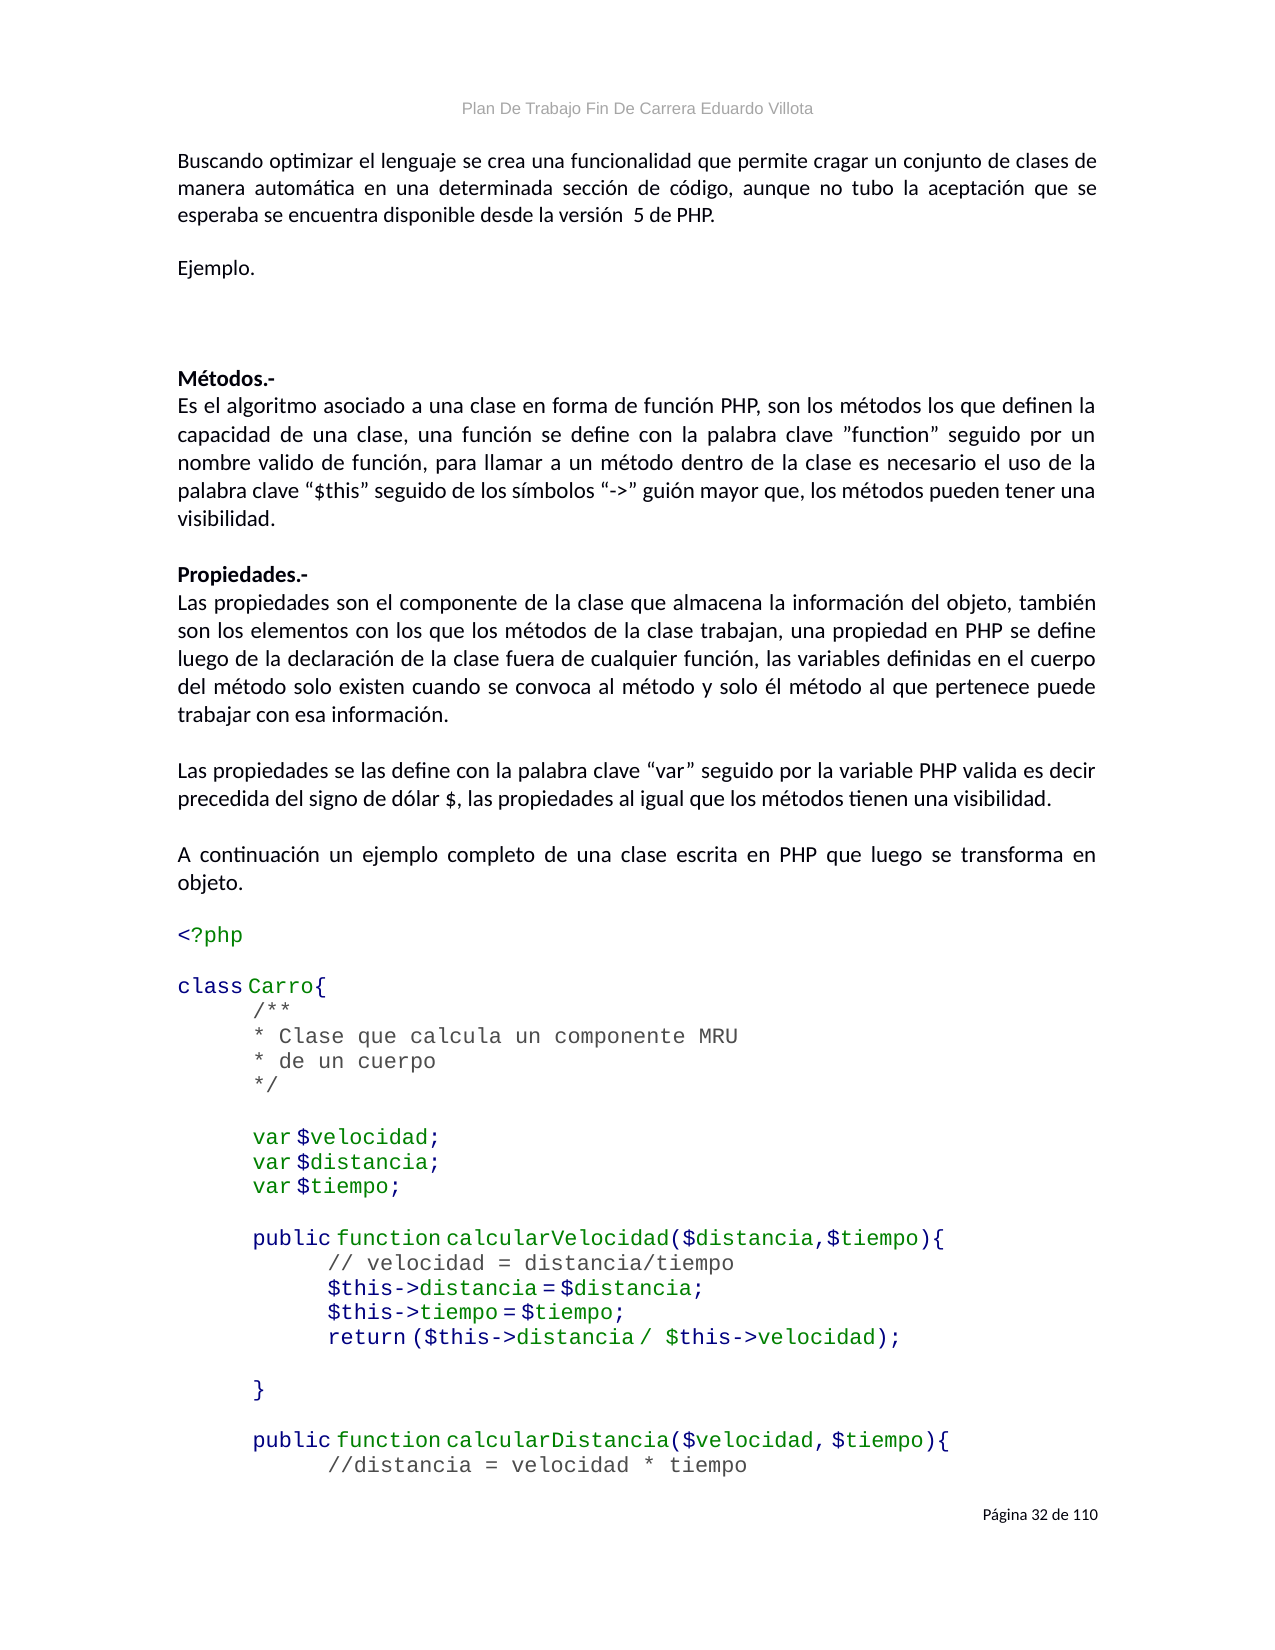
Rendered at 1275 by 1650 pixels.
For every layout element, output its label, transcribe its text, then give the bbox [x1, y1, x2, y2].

text Es el algoritmo asociado a una clase en forma de función PHP, son los métodos los que definen la capacidad de una clase, una función se define con la palabra clave ”function” seguido por un nombre valido de función, para llamar a un método dentro de la clase es necesario el uso de la palabra clave “$this” seguido de los símbolos “->” guión mayor que, los métodos pueden tener una visibilidad. [177, 392, 1098, 532]
text return ($this->distancia / $this->velocidad); [177, 1326, 1098, 1351]
text public function calcularDistancia($velocidad, $tiempo){ [177, 1429, 1098, 1454]
text /** [177, 1000, 1098, 1025]
text Propiedades.- [177, 560, 1098, 588]
text */ [177, 1075, 1098, 1099]
text <?php [177, 924, 1098, 949]
text class Carro{ [177, 976, 1098, 1000]
text } [177, 1378, 1098, 1403]
text A continuación un ejemplo completo de una clase escrita en PHP que luego se transforma en objeto. [177, 840, 1098, 896]
text Las propiedades son el componente de la clase que almacena la información del objeto, también son los elementos con los que los métodos de la clase trabajan, una propiedad en PHP se define luego de la declaración de la clase fuera de cualquier función, las variables definidas en el cuerpo del método solo existen cuando se convoca al método y solo él método al que pertenece puede trabajar con esa información. [177, 588, 1098, 728]
text * Clase que calcula un componente MRU [177, 1025, 1098, 1050]
text Métodos.- [177, 364, 1098, 392]
text Las propiedades se las define con la palabra clave “var” seguido por la variable PHP valida es decir precedida del signo de dólar $, las propiedades al igual que los métodos tienen una visibilidad. [177, 756, 1098, 812]
text var $distancia; [177, 1151, 1098, 1176]
text Ejemplo. [177, 254, 1098, 281]
text Buscando optimizar el lenguaje se crea una funcionalidad que permite cragar un conjunto de clases de manera automática en una determinada sección de código, aunque no tubo la aceptación que se esperaba se encuentra disponible desde la versión 5 de PHP. [177, 148, 1098, 228]
text * de un cuerpo [177, 1050, 1098, 1075]
text public function calcularVelocidad($distancia,$tiempo){ [177, 1227, 1098, 1252]
text var $tiempo; [177, 1176, 1098, 1201]
text // velocidad = distancia/tiempo [177, 1252, 1098, 1277]
text $this->tiempo = $tiempo; [177, 1302, 1098, 1326]
text //distancia = velocidad * tiempo [177, 1454, 1098, 1479]
text var $velocidad; [177, 1126, 1098, 1151]
text $this->distancia = $distancia; [177, 1277, 1098, 1302]
